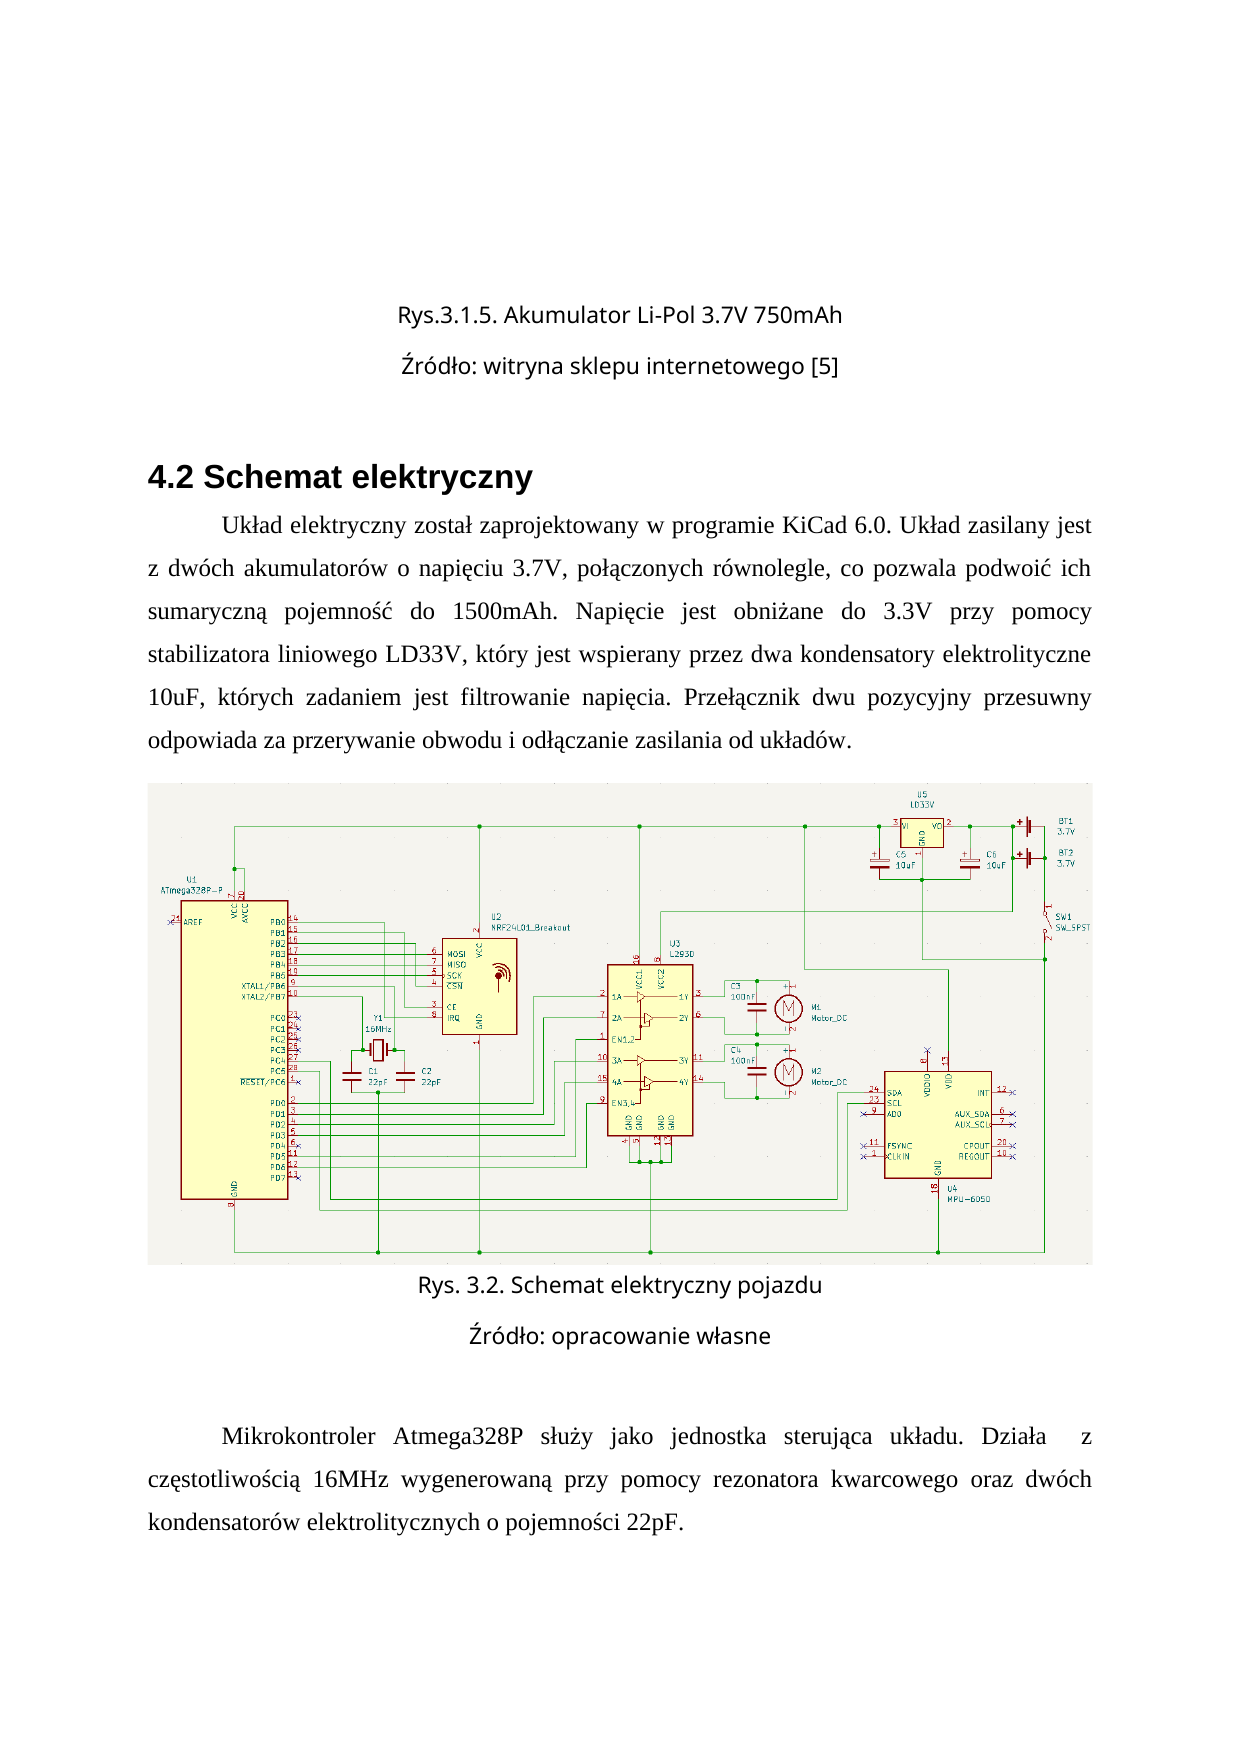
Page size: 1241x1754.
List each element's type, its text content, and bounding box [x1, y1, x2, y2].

text Rys. 3.2. Schemat elektryczny pojazdu [148, 1265, 1093, 1301]
text Źródło: witryna sklepu internetowego [5] [148, 350, 1093, 381]
subtitle 4.2 Schemat elektryczny [148, 457, 1093, 495]
picture [147, 783, 1093, 1265]
text Rys.3.1.5. Akumulator Li-Pol 3.7V 750mAh [148, 299, 1093, 330]
text Źródło: opracowanie własne [148, 1320, 1093, 1351]
text Mikrokontroler Atmega328P służy jako jednostka sterująca układu. Działa z częstotliwością 16MHz wygenerowaną przy pomocy rezonatora kwarcowego oraz dwóch kondensatorów elektrolitycznych o pojemności 22pF. [148, 1421, 1093, 1536]
text Układ elektryczny został zaprojektowany w programie KiCad 6.0. Układ zasilany jest z dwóch akumulatorów o napięciu 3.7V, połączonych równolegle, co pozwala podwoić ich sumaryczną pojemność do 1500mAh. Napięcie jest obniżane do 3.3V przy pomocy stabilizatora liniowego LD33V, który jest wspierany przez dwa kondensatory elektrolityczne 10uF, których zadaniem jest filtrowanie napięcia. Przełącznik dwu pozycyjny przesuwny odpowiada za przerywanie obwodu i odłączanie zasilania od układów. [148, 510, 1093, 754]
